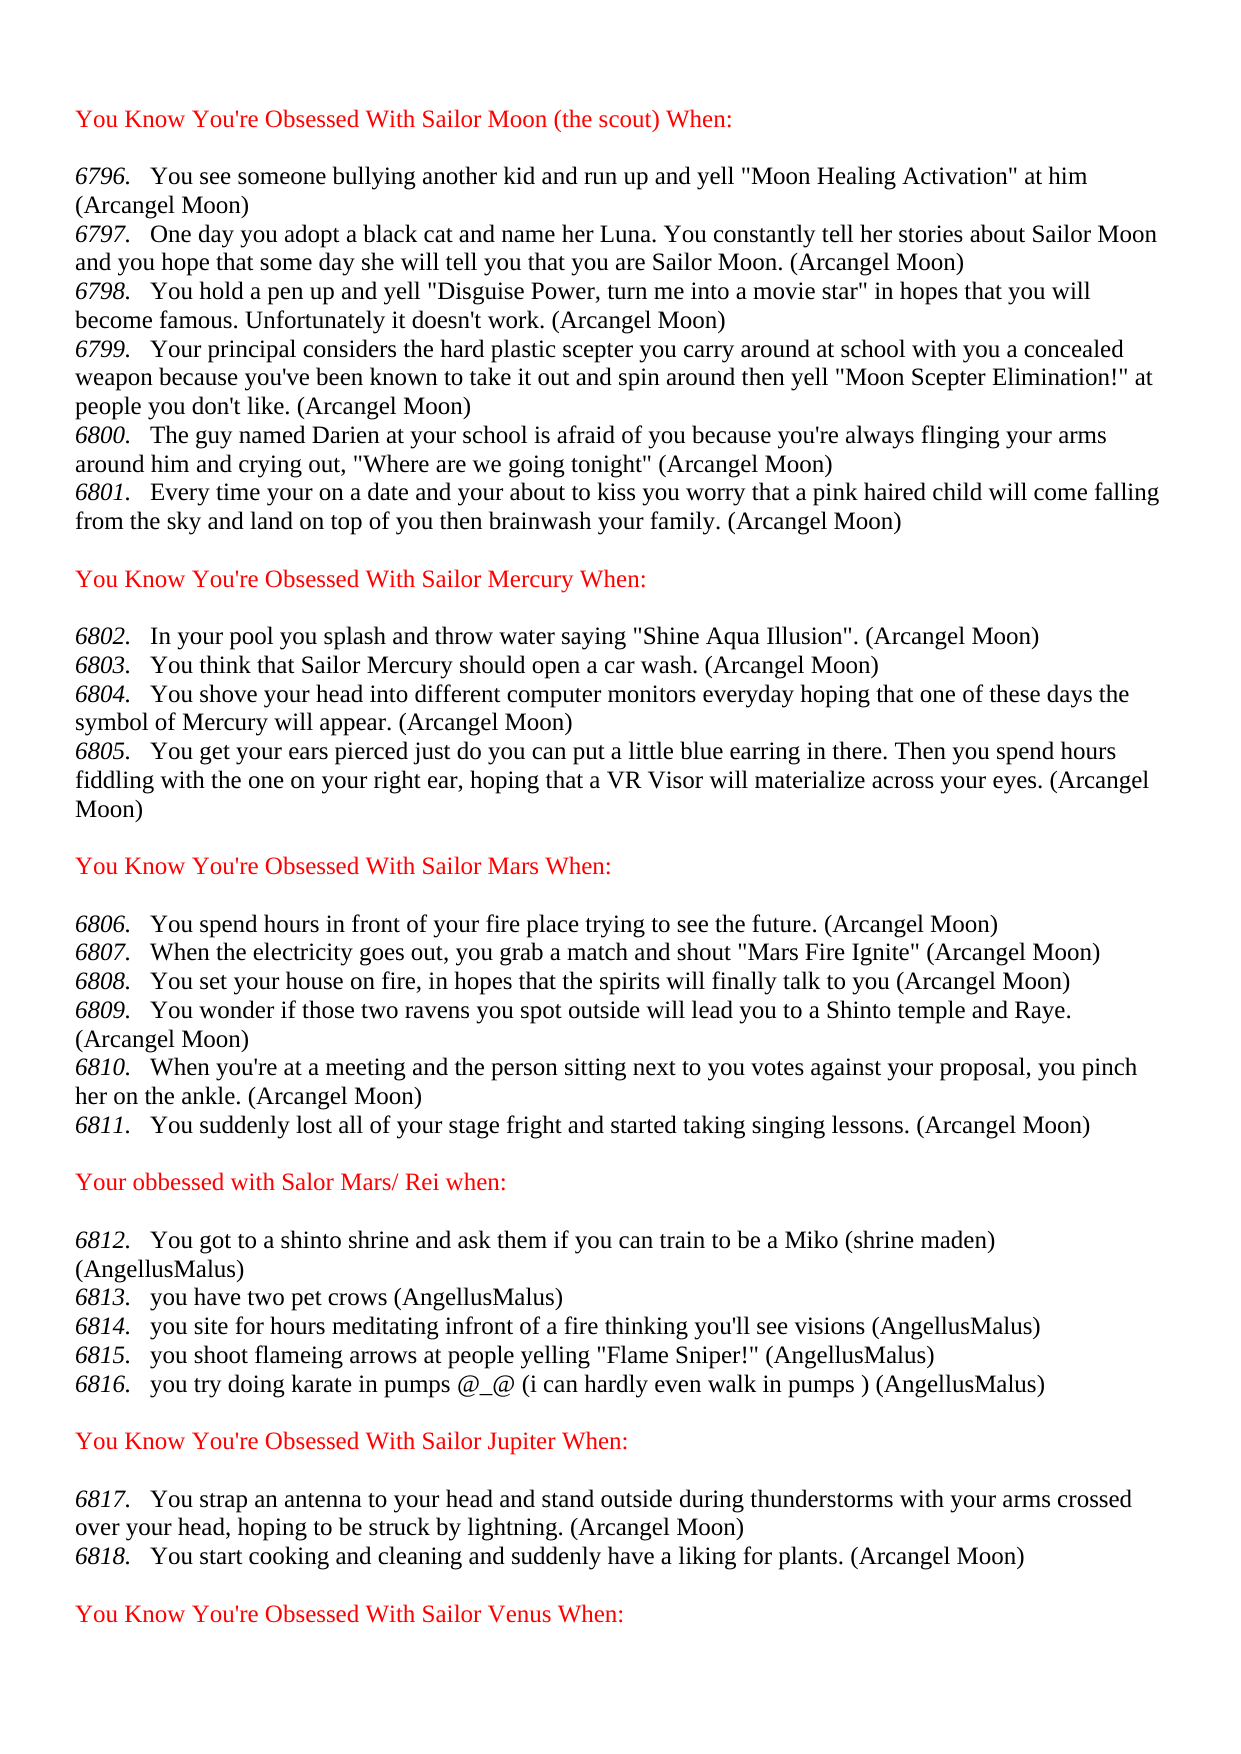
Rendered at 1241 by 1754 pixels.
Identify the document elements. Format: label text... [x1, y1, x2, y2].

list You get your ears pierced just do you can put a little blue earring in there. Then you spend hours fiddling with the one on your right ear, hoping that a VR Visor will materialize across your eyes. (Arcangel Moon) [75, 736, 1165, 822]
list You Know You're Obsessed With Sailor Moon (the scout) When: [75, 75, 1165, 132]
list you shoot flameing arrows at people yelling "Flame Sniper!" (AngellusMalus) [75, 1340, 1165, 1369]
list you try doing karate in pumps @_@ (i can hardly even walk in pumps ) (AngellusMalus) [75, 1369, 1165, 1397]
list Your principal considers the hard plastic scepter you carry around at school with you a concealed weapon because you've been known to take it out and spin around then yell "Moon Scepter Elimination!" at people you don't like. (Arcangel Moon) [75, 334, 1165, 420]
list You Know You're Obsessed With Sailor Jupiter When: [75, 1426, 1165, 1455]
list Every time your on a date and your about to kiss you worry that a pink haired child will come falling from the sky and land on top of you then brainwash your family. (Arcangel Moon) [75, 477, 1165, 535]
list You Know You're Obsessed With Sailor Venus When: [75, 1599, 1165, 1627]
list Your obbessed with Salor Mars/ Rei when: [75, 1167, 1165, 1196]
list you have two pet crows (AngellusMalus) [75, 1282, 1165, 1311]
list You hold a pen up and yell "Disguise Power, turn me into a movie star" in hopes that you will become famous. Unfortunately it doesn't work. (Arcangel Moon) [75, 276, 1165, 334]
list You Know You're Obsessed With Sailor Mercury When: [75, 564, 1165, 592]
list You wonder if those two ravens you spot outside will lead you to a Shinto temple and Raye. (Arcangel Moon) [75, 995, 1165, 1052]
list You got to a shinto shrine and ask them if you can train to be a Miko (shrine maden) (AngellusMalus) [75, 1225, 1165, 1282]
list When you're at a meeting and the person sitting next to you votes against your proposal, you pinch her on the ankle. (Arcangel Moon) [75, 1052, 1165, 1110]
list You start cooking and cleaning and suddenly have a liking for plants. (Arcangel Moon) [75, 1541, 1165, 1570]
list You shove your head into different computer monitors everyday hoping that one of these days the symbol of Mercury will appear. (Arcangel Moon) [75, 679, 1165, 736]
list You spend hours in front of your fire place trying to see the future. (Arcangel Moon) [75, 909, 1165, 937]
list The guy named Darien at your school is afraid of you because you're always flinging your arms around him and crying out, "Where are we going tonight" (Arcangel Moon) [75, 420, 1165, 477]
list When the electricity goes out, you grab a match and shout "Mars Fire Ignite" (Arcangel Moon) [75, 937, 1165, 966]
list You Know You're Obsessed With Sailor Mars When: [75, 851, 1165, 880]
list One day you adopt a black cat and name her Luna. You constantly tell her stories about Sailor Moon and you hope that some day she will tell you that you are Sailor Moon. (Arcangel Moon) [75, 219, 1165, 276]
list You see someone bullying another kid and run up and yell "Moon Healing Activation" at him (Arcangel Moon) [75, 161, 1165, 219]
list You think that Sailor Mercury should open a car wash. (Arcangel Moon) [75, 650, 1165, 679]
list You set your house on fire, in hopes that the spirits will finally talk to you (Arcangel Moon) [75, 966, 1165, 995]
list You suddenly lost all of your stage fright and started taking singing lessons. (Arcangel Moon) [75, 1110, 1165, 1139]
list you site for hours meditating infront of a fire thinking you'll see visions (AngellusMalus) [75, 1311, 1165, 1340]
list In your pool you splash and throw water saying "Shine Aqua Illusion". (Arcangel Moon) [75, 621, 1165, 650]
list You strap an antenna to your head and stand outside during thunderstorms with your arms crossed over your head, hoping to be struck by lightning. (Arcangel Moon) [75, 1484, 1165, 1541]
